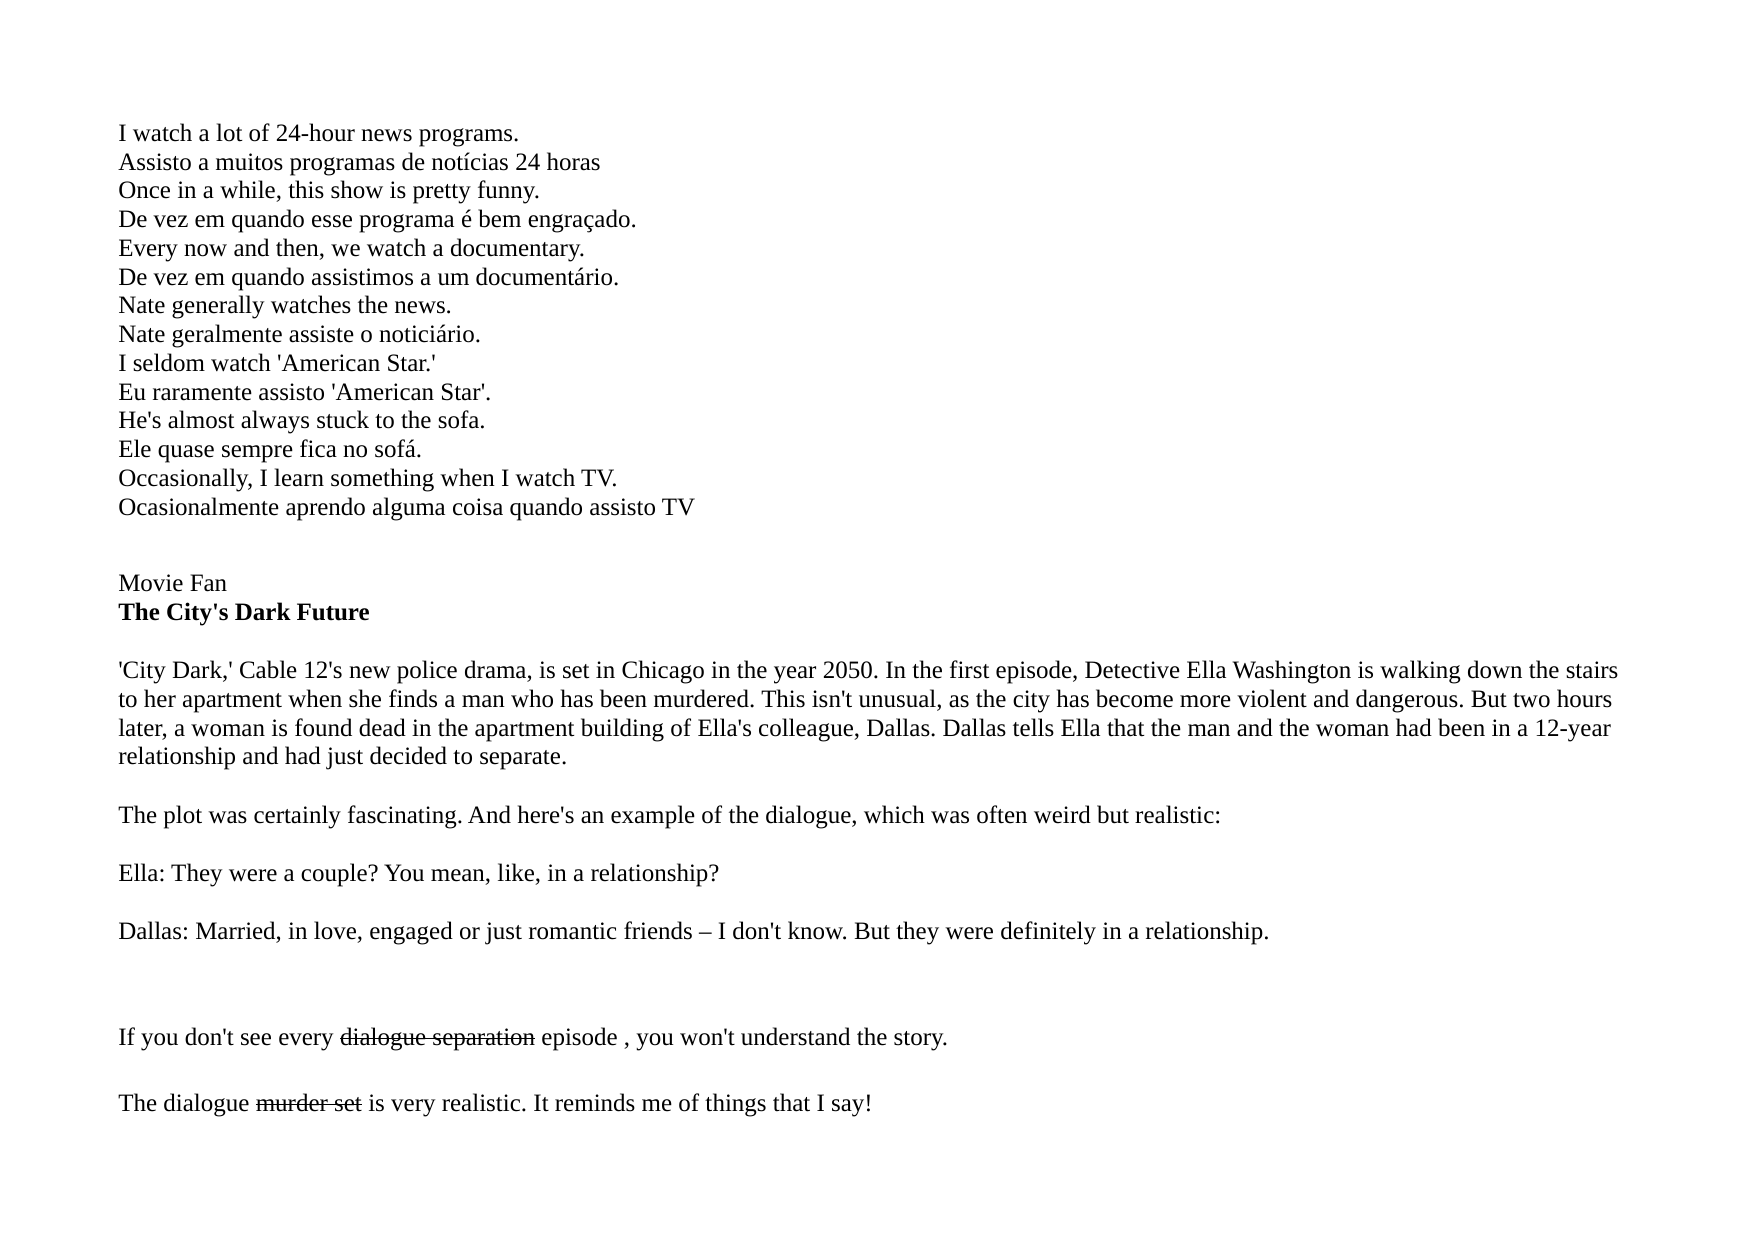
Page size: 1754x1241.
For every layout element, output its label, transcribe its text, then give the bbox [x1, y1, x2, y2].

text If you don't see every dialogue separation episode , you won't understand the story. The dialogue murder set is very realistic. It reminds me of things that I say! [118, 1022, 1636, 1117]
text Ocasionalmente aprendo alguma coisa quando assisto TV [118, 492, 1636, 521]
text Nate generally watches the news. [118, 291, 1636, 319]
text I seldom watch 'American Star.' [118, 348, 1636, 377]
text Every now and then, we watch a documentary. [118, 233, 1636, 262]
text Movie Fan [118, 568, 1636, 597]
text Ele quase sempre fica no sofá. [118, 434, 1636, 463]
text Occasionally, I learn something when I watch TV. [118, 463, 1636, 492]
text He's almost always stuck to the sofa. [118, 406, 1636, 434]
text Once in a while, this show is pretty funny. [118, 176, 1636, 204]
text Eu raramente assisto 'American Star'. [118, 377, 1636, 406]
text Assisto a muitos programas de notícias 24 horas [118, 147, 1636, 176]
table_header The City's Dark Future 'City Dark,' Cable 12's new police drama, is set in Chicago in the year 2050. In the first episode, Detective Ella Washington is walking down the stairs to her apartment when she finds a man who has been murdered. This isn't unusual, as the city has become more violent and dangerous. But two hours later, a woman is found dead in the apartment building of Ella's colleague, Dallas. Dallas tells Ella that the man and the woman had been in a 12-year relationship and had just decided to separate. The plot was certainly fascinating. And here's an example of the dialogue, which was often weird but realistic: Ella: They were a couple? You mean, like, in a relationship? Dallas: Married, in love, engaged or just romantic friends – I don't know. But they were definitely in a relationship. [118, 597, 1636, 974]
text De vez em quando esse programa é bem engraçado. [118, 204, 1636, 233]
text I watch a lot of 24-hour news programs. [118, 118, 1636, 147]
text De vez em quando assistimos a um documentário. [118, 262, 1636, 291]
text Nate geralmente assiste o noticiário. [118, 319, 1636, 348]
